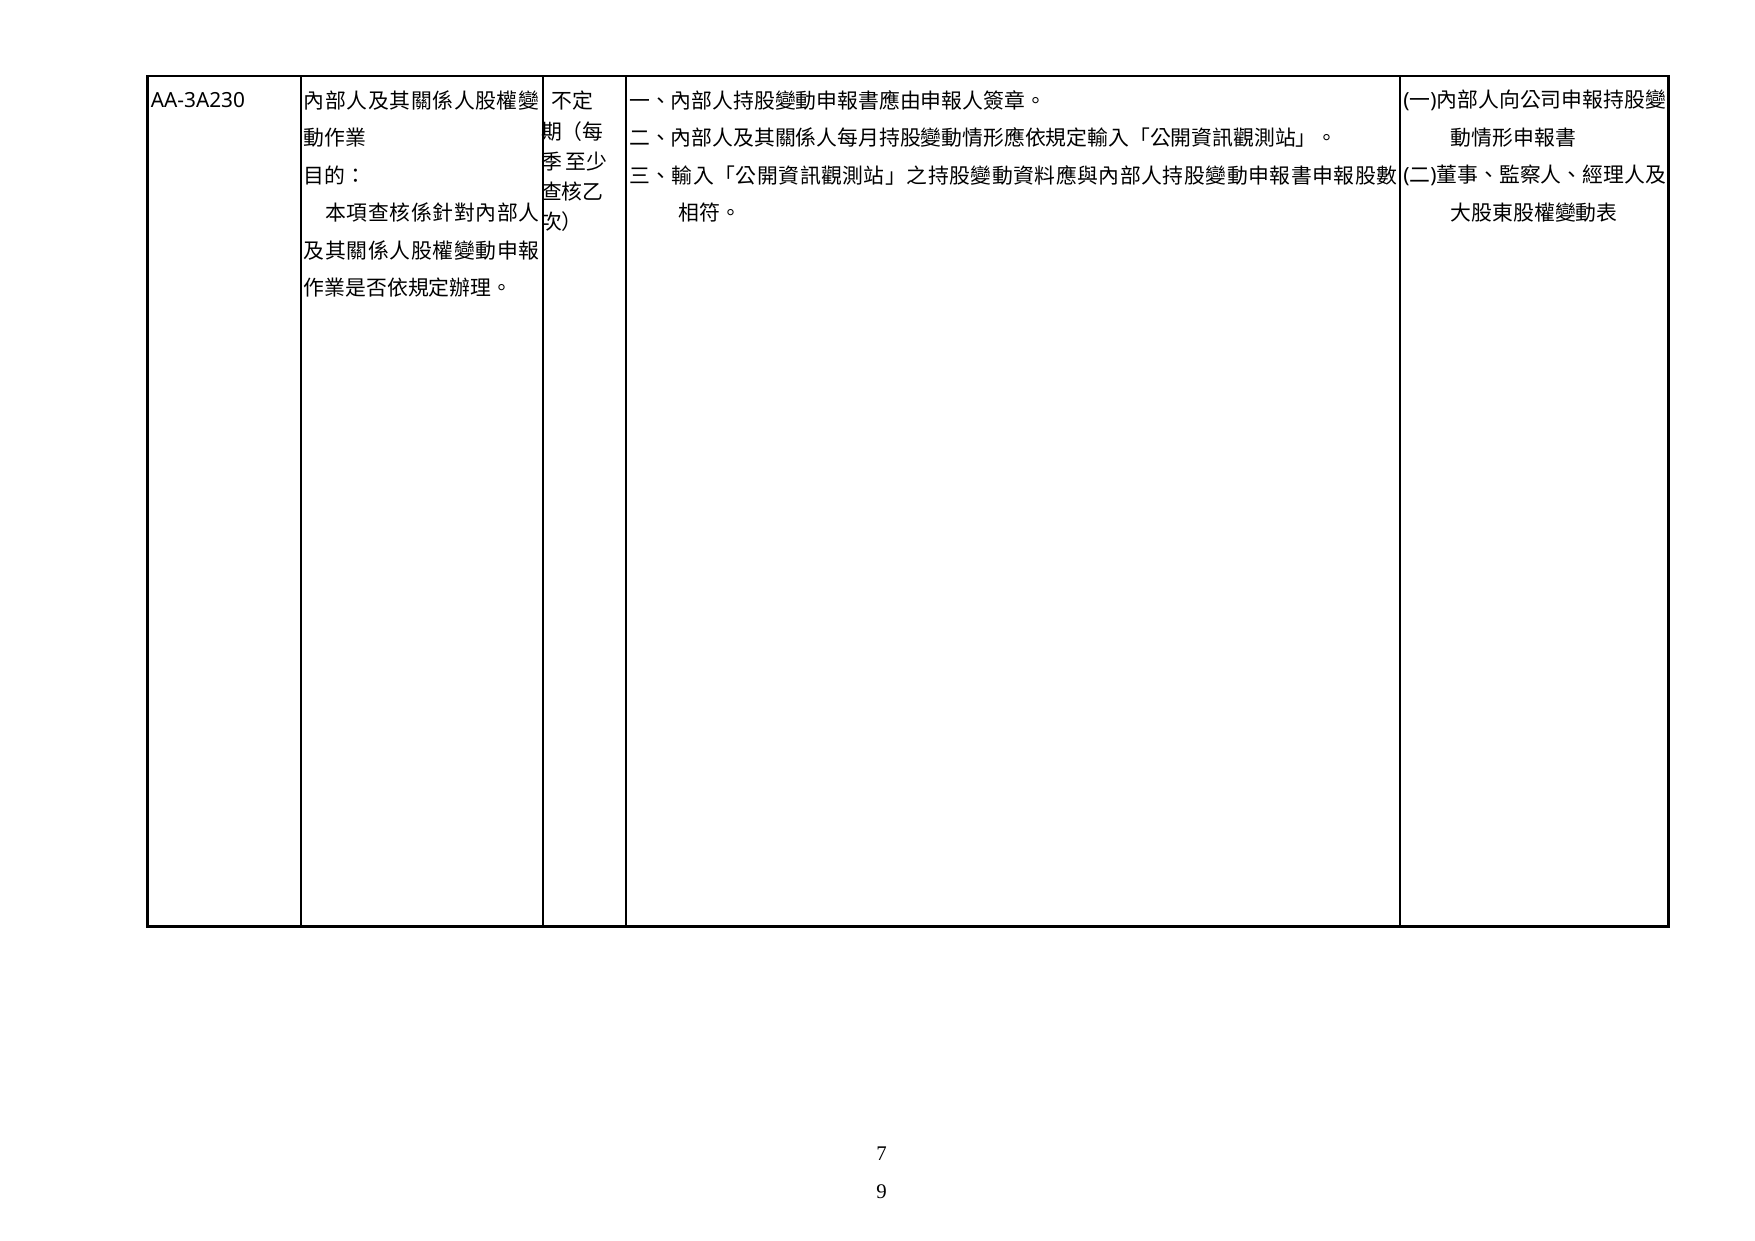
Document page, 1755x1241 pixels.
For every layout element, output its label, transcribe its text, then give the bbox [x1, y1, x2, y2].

table_cell 內部人及其關係人股權變動作業 目的： 本項查核係針對內部人及其關係人股權變動申報作業是否依規定辦理。 [302, 77, 542, 925]
table_cell [544, 77, 625, 925]
table_cell (一)內部人向公司申報持股變動情形申報書 (二)董事、監察人、經理人及大股東股權變動表 [1401, 77, 1667, 925]
table_cell AA-3A230 [149, 77, 300, 925]
table_cell 一、內部人持股變動申報書應由申報人簽章。 二、內部人及其關係人每月持股變動情形應依規定輸入「公開資訊觀測站」。 三、輸入「公開資訊觀測站」之持股變動資料應與內部人持股變動申報書申報股數相符。 [627, 77, 1399, 925]
